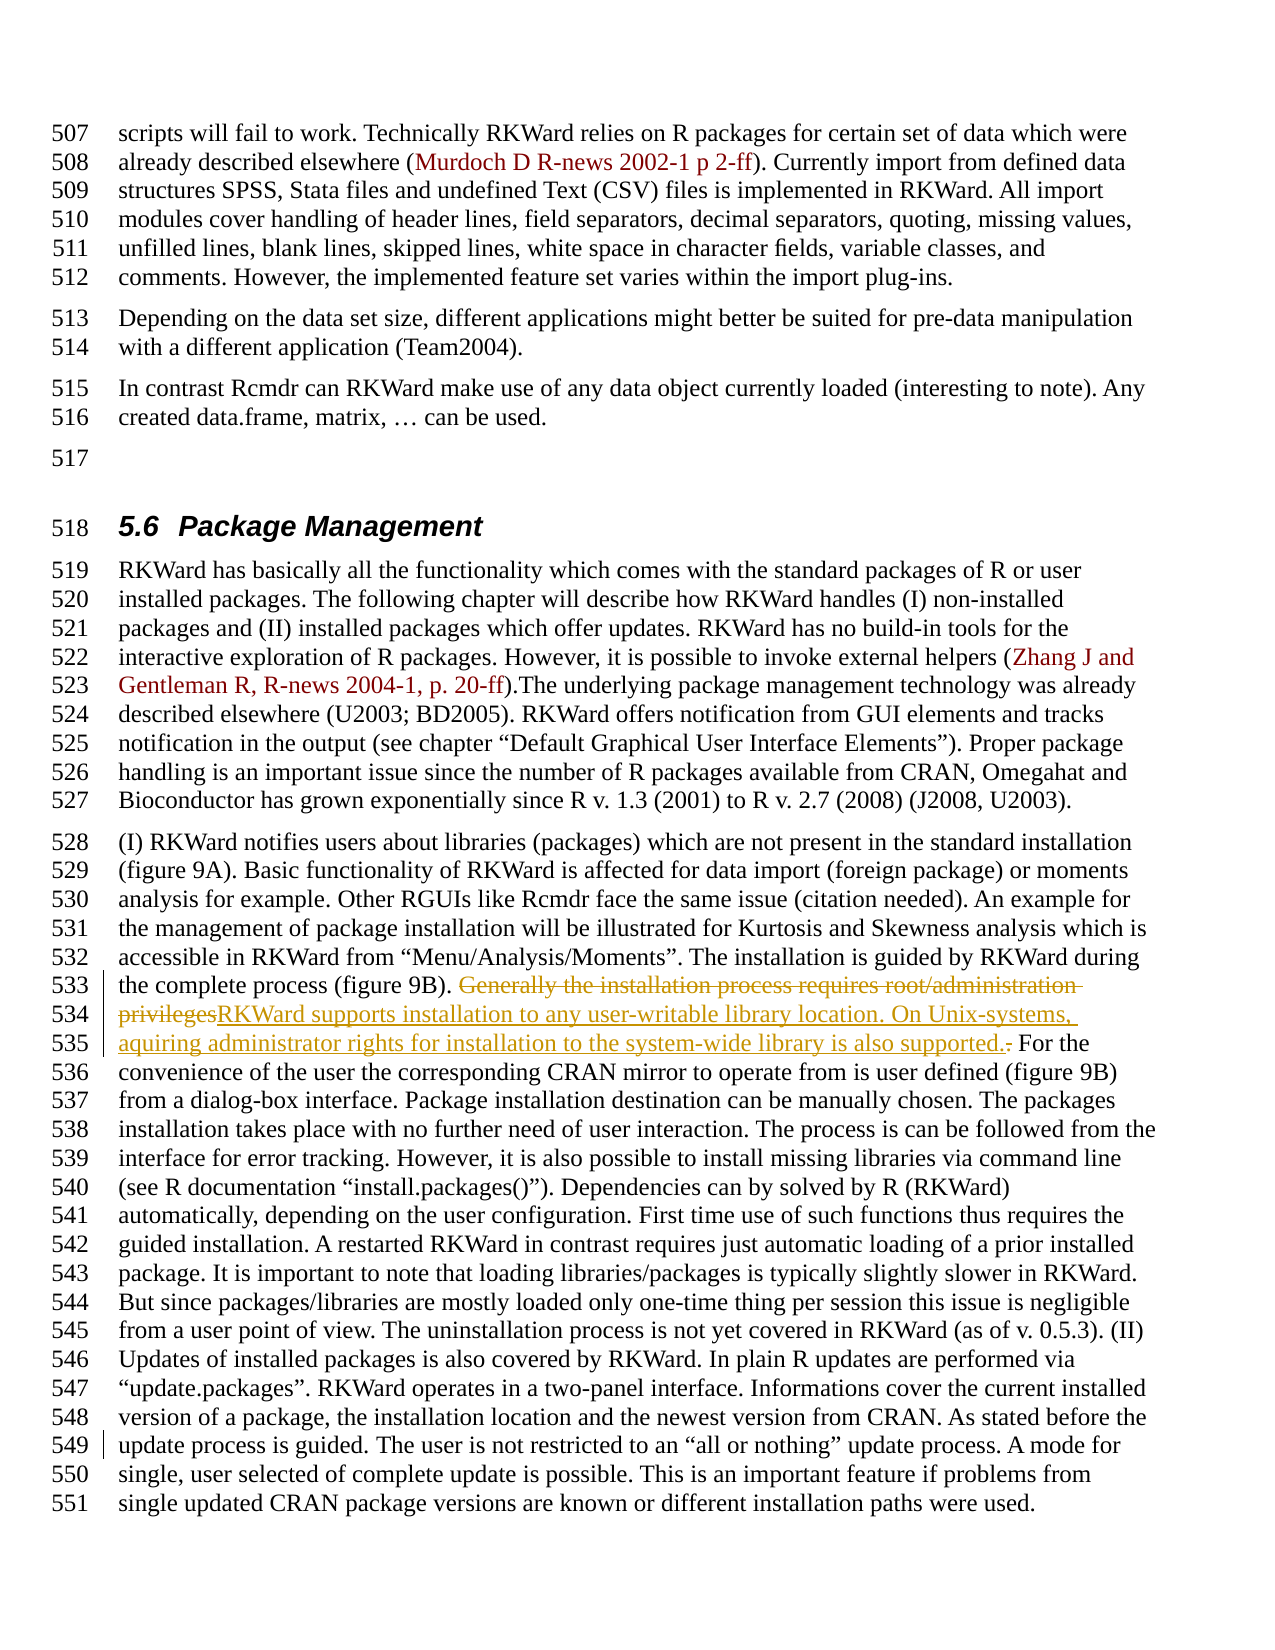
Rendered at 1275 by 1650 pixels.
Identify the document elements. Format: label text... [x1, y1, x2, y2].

text In contrast Rcmdr can RKWard make use of any data object currently loaded (interesting to note). Any created data.frame, matrix, … can be used. [118, 373, 1157, 431]
subtitle Package Management [118, 509, 1157, 543]
text (I) RKWard notifies users about libraries (packages) which are not present in the standard installation (figure 9A). Basic functionality of RKWard is affected for data import (foreign package) or moments analysis for example. Other RGUIs like Rcmdr face the same issue (citation needed). An example for the management of package installation will be illustrated for Kurtosis and Skewness analysis which is accessible in RKWard from “Menu/Analysis/Moments”. The installation is guided by RKWard during the complete process (figure 9B). RKWard supports installation to any user-writable library location. On Unix-systems, aquiring administrator rights for installation to the system-wide library is also supported. For the convenience of the user the corresponding CRAN mirror to operate from is user defined (figure 9B) from a dialog-box interface. Package installation destination can be manually chosen. The packages installation takes place with no further need of user interaction. The process is can be followed from the interface for error tracking. However, it is also possible to install missing libraries via command line (see R documentation “install.packages()”). Dependencies can by solved by R (RKWard) automatically, depending on the user configuration. First time use of such functions thus requires the guided installation. A restarted RKWard in contrast requires just automatic loading of a prior installed package. It is important to note that loading libraries/packages is typically slightly slower in RKWard. But since packages/libraries are mostly loaded only one-time thing per session this issue is negligible from a user point of view. The uninstallation process is not yet covered in RKWard (as of v. 0.5.3). (II) Updates of installed packages is also covered by RKWard. In plain R updates are performed via “update.packages”. RKWard operates in a two-panel interface. Informations cover the current installed version of a package, the installation location and the newest version from CRAN. As stated before the update process is guided. The user is not restricted to an “all or nothing” update process. A mode for single, user selected of complete update is possible. This is an important feature if problems from single updated CRAN package versions are known or different installation paths were used. [118, 827, 1157, 1517]
text scripts will fail to work. Technically RKWard relies on R packages for certain set of data which were already described elsewhere (Murdoch D R-news 2002-1 p 2-ff). Currently import from defined data structures SPSS, Stata files and undefined Text (CSV) files is implemented in RKWard. All import modules cover handling of header lines, field separators, decimal separators, quoting, missing values, unfilled lines, blank lines, skipped lines, white space in character ﬁelds, variable classes, and comments. However, the implemented feature set varies within the import plug-ins. [118, 118, 1157, 291]
text RKWard has basically all the functionality which comes with the standard packages of R or user installed packages. The following chapter will describe how RKWard handles (I) non-installed packages and (II) installed packages which offer updates. RKWard has no build-in tools for the interactive exploration of R packages. However, it is possible to invoke external helpers (Zhang J and Gentleman R, R-news 2004-1, p. 20-ff).The underlying package management technology was already described elsewhere (U2003; BD2005). RKWard offers notification from GUI elements and tracks notification in the output (see chapter “Default Graphical User Interface Elements”). Proper package handling is an important issue since the number of R packages available from CRAN, Omegahat and Bioconductor has grown exponentially since R v. 1.3 (2001) to R v. 2.7 (2008) (J2008, U2003). [118, 555, 1157, 814]
text Depending on the data set size, different applications might better be suited for pre-data manipulation with a different application (Team2004). [118, 303, 1157, 361]
